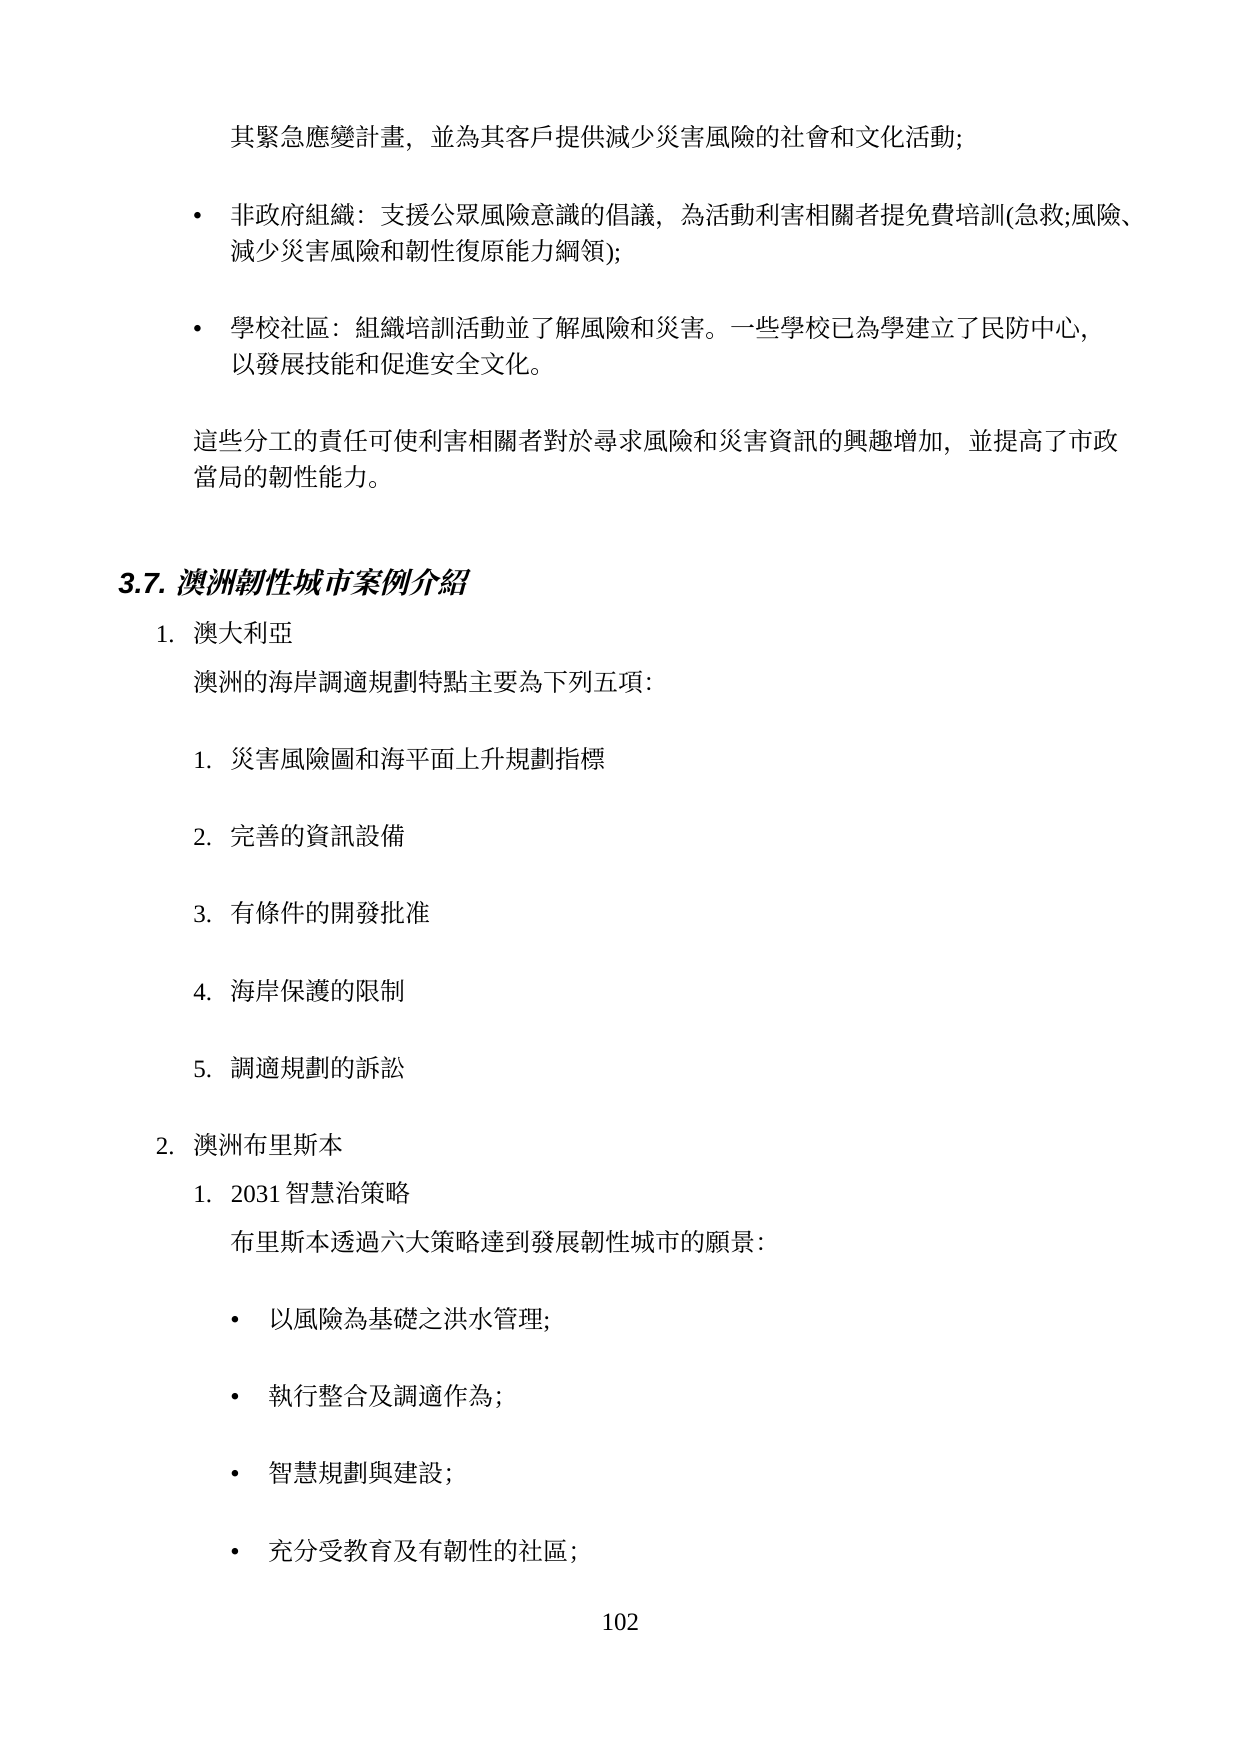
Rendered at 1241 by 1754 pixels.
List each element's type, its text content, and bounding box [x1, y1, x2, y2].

list 布里斯本透過六大策略達到發展韌性城市的願景： [193, 1222, 1122, 1287]
list 以風險為基礎之洪水管理; [231, 1300, 1122, 1364]
list 這些分工的責任可使利害相關者對於尋求風險和災害資訊的興趣增加，並提高了市政當局的韌性能力。 [156, 422, 1122, 522]
list 完善的資訊設備 [193, 817, 1122, 882]
list 澳大利亞 [156, 614, 1122, 650]
list 其緊急應變計畫，並為其客戶提供減少災害風險的社會和文化活動; [193, 118, 1122, 183]
list 災害風險圖和海平面上升規劃指標 [193, 740, 1122, 804]
list 有條件的開發批准 [193, 894, 1122, 959]
list 學校社區：組織培訓活動並了解風險和災害。一些學校已為學建立了民防中心，以發展技能和促進安全文化。 [193, 308, 1122, 409]
list 海岸保護的限制 [193, 971, 1122, 1036]
list 2031智慧治策略 [193, 1174, 1122, 1210]
list 調適規劃的訴訟 [193, 1048, 1122, 1113]
list 執行整合及調適作為； [231, 1377, 1122, 1442]
list 智慧規劃與建設； [231, 1454, 1122, 1519]
list 澳洲布里斯本 [156, 1126, 1122, 1162]
subtitle 澳洲韌性城市案例介紹 [118, 560, 1122, 602]
list 非政府組織：支援公眾風險意識的倡議，為活動利害相關者提免費培訓(急救;風險、減少災害風險和韌性復原能力綱領); [193, 195, 1122, 296]
list 澳洲的海岸調適規劃特點主要為下列五項： [156, 662, 1122, 727]
list 充分受教育及有韌性的社區； [231, 1531, 1122, 1567]
